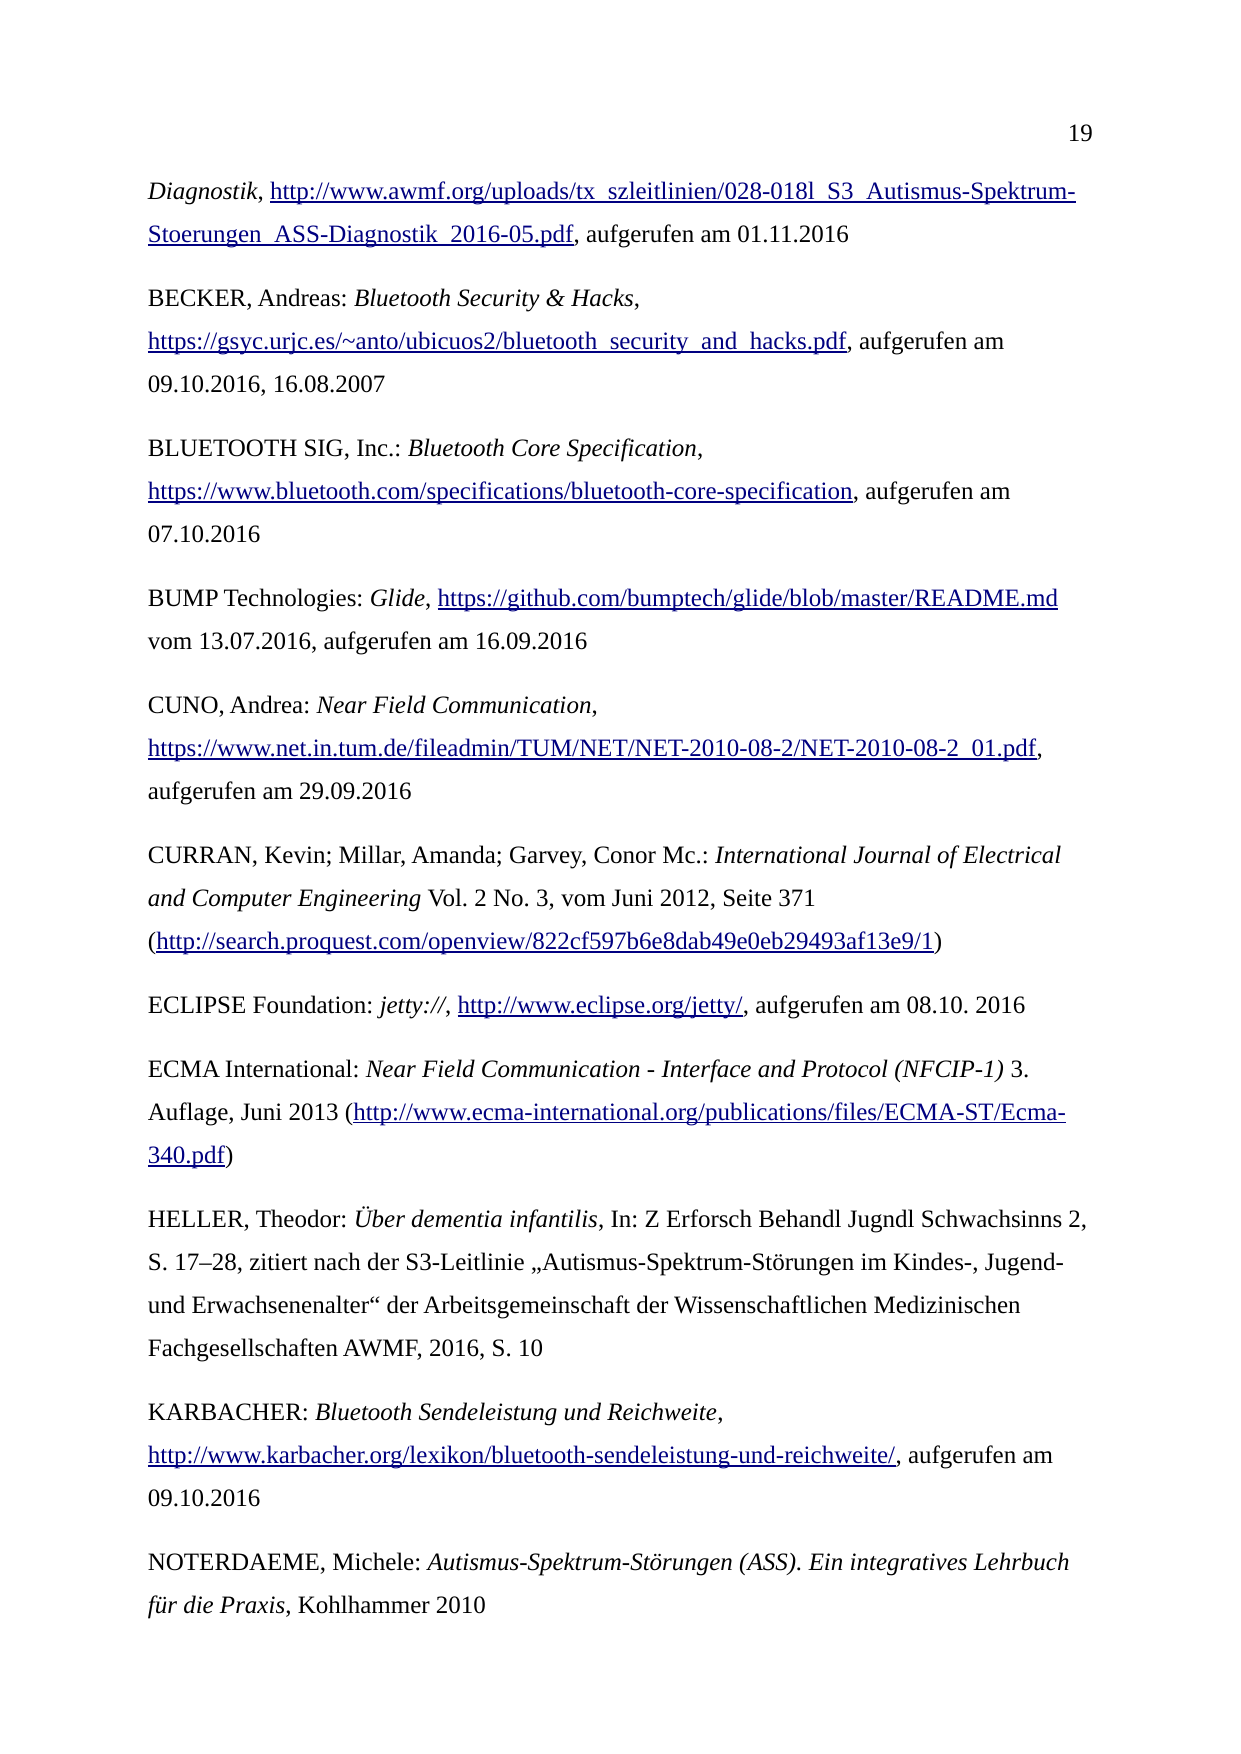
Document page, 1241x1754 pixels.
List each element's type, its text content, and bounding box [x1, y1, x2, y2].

text BLUETOOTH SIG, Inc.: Bluetooth Core Specification, https://www.bluetooth.com/specifications/bluetooth-core-specification, aufgerufen am 07.10.2016 [148, 433, 1093, 548]
text CUNO, Andrea: Near Field Communication, https://www.net.in.tum.de/fileadmin/TUM/NET/NET-2010-08-2/NET-2010-08-2_01.pdf, aufgerufen am 29.09.2016 [148, 690, 1093, 805]
text KARBACHER: Bluetooth Sendeleistung und Reichweite, http://www.karbacher.org/lexikon/bluetooth-sendeleistung-und-reichweite/, aufgerufen am 09.10.2016 [148, 1397, 1093, 1512]
text CURRAN, Kevin; Millar, Amanda; Garvey, Conor Mc.: International Journal of Electrical and Computer Engineering Vol. 2 No. 3, vom Juni 2012, Seite 371 (http://search.proquest.com/openview/822cf597b6e8dab49e0eb29493af13e9/1) [148, 840, 1093, 955]
text BUMP Technologies: Glide, https://github.com/bumptech/glide/blob/master/README.md vom 13.07.2016, aufgerufen am 16.09.2016 [148, 583, 1093, 655]
text NOTERDAEME, Michele: Autismus-Spektrum-Störungen (ASS). Ein integratives Lehrbuch für die Praxis, Kohlhammer 2010 [148, 1547, 1093, 1619]
text ECMA International: Near Field Communication - Interface and Protocol (NFCIP-1) 3. Auflage, Juni 2013 (http://www.ecma-international.org/publications/files/ECMA-ST/Ecma-340.pdf) [148, 1054, 1093, 1169]
text Diagnostik, http://www.awmf.org/uploads/tx_szleitlinien/028-018l_S3_Autismus-Spektrum-Stoerungen_ASS-Diagnostik_2016-05.pdf, aufgerufen am 01.11.2016 [148, 176, 1093, 248]
text HELLER, Theodor: Über dementia infantilis, In: Z Erforsch Behandl Jugndl Schwachsinns 2, S. 17–28, zitiert nach der S3-Leitlinie „Autismus-Spektrum-Störungen im Kindes-, Jugend- und Erwachsenenalter“ der Arbeitsgemeinschaft der Wissenschaftlichen Medizinischen Fachgesellschaften AWMF, 2016, S. 10 [148, 1204, 1093, 1362]
text BECKER, Andreas: Bluetooth Security & Hacks, https://gsyc.urjc.es/~anto/ubicuos2/bluetooth_security_and_hacks.pdf, aufgerufen am 09.10.2016, 16.08.2007 [148, 283, 1093, 398]
text ECLIPSE Foundation: jetty://, http://www.eclipse.org/jetty/, aufgerufen am 08.10. 2016 [148, 990, 1093, 1019]
